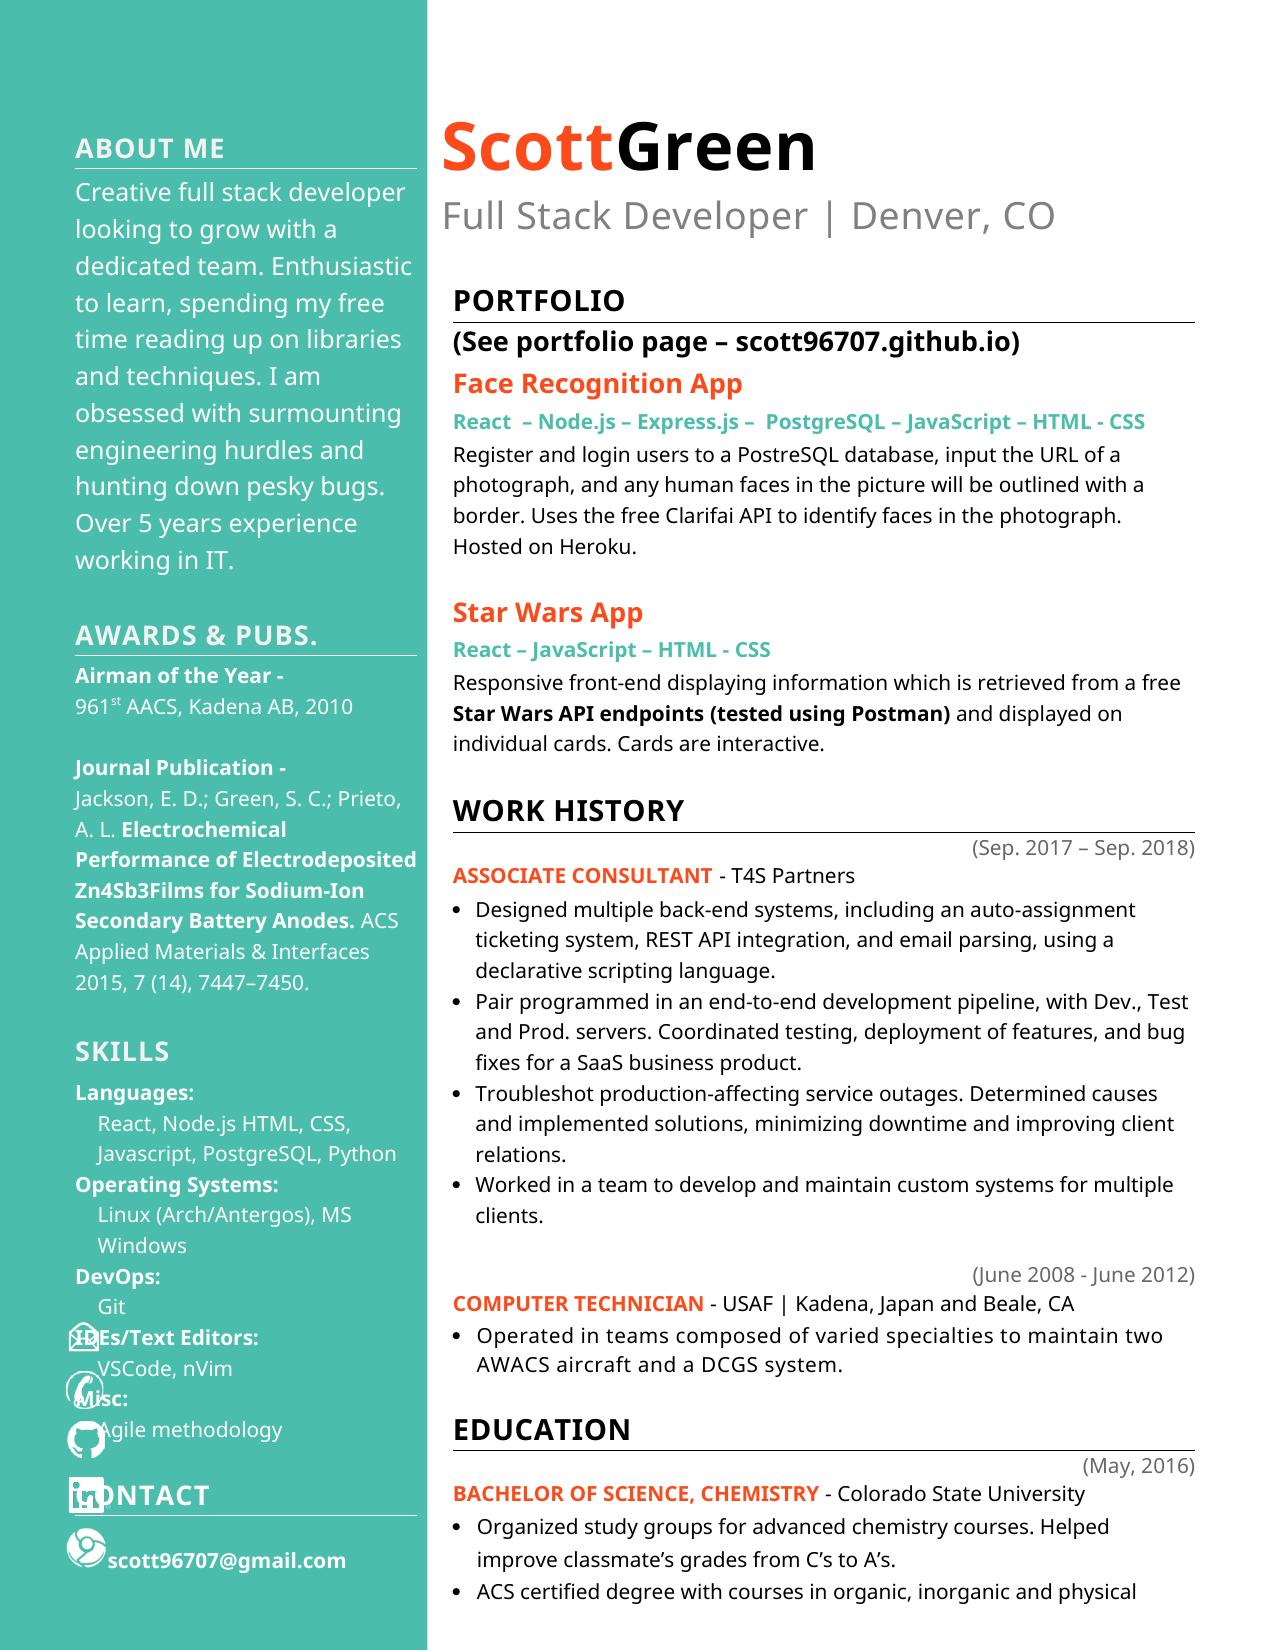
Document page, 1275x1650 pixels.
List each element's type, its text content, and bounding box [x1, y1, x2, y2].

picture [66, 1371, 104, 1409]
picture [68, 1321, 99, 1352]
picture [68, 1477, 111, 1513]
table_header ABOUT ME Creative full stack developer looking to grow with a dedicated team. Enthusiastic to learn, spending my free time reading up on libraries and techniques. I am obsessed with surmounting engineering hurdles and hunting down pesky bugs. Over 5 years experience working in IT. AWARDS & PUBS. Airman of the Year - 961st AACS, Kadena AB, 2010 Journal Publication - Jackson, E. D.; Green, S. C.; Prieto, A. L. Electrochemical Performance of Electrodeposited Zn4Sb3Films for Sodium-Ion Secondary Battery Anodes. ACS Applied Materials & Interfaces 2015, 7 (14), 7447–7450. SKILLS Languages: React, Node.js HTML, CSS, Javascript, PostgreSQL, Python Operating Systems: Linux (Arch/Antergos), MS Windows DevOps: Git IDEs/Text Editors: VSCode, nVim Misc: Agile methodology CONTACT scott96707@gmail.com [61, 99, 429, 1606]
picture [67, 1421, 105, 1459]
table_header ScottGreen Full Stack Developer | Denver, CO PORTFOLIO (See portfolio page – scott96707.github.io) Face Recognition App React – Node.js – Express.js – PostgreSQL – JavaScript – HTML - CSS Register and login users to a PostreSQL database, input the URL of a photograph, and any human faces in the picture will be outlined with a border. Uses the free Clarifai API to identify faces in the photograph. Hosted on Heroku. Star Wars App React – JavaScript – HTML - CSS Responsive front-end displaying information which is retrieved from a free Star Wars API endpoints (tested using Postman) and displayed on individual cards. Cards are interactive. WORK HISTORY (Sep. 2017 – Sep. 2018) ASSOCIATE CONSULTANT - T4S Partners Designed multiple back-end systems, including an auto-assignment ticketing system, REST API integration, and email parsing, using a declarative scripting language. Pair programmed in an end-to-end development pipeline, with Dev., Test and Prod. servers. Coordinated testing, deployment of features, and bug fixes for a SaaS business product. Troubleshot production-affecting service outages. Determined causes and implemented solutions, minimizing downtime and improving client relations. Worked in a team to develop and maintain custom systems for multiple clients. (June 2008 - June 2012) COMPUTER TECHNICIAN - USAF | Kadena, Japan and Beale, CA Operated in teams composed of varied specialties to maintain two AWACS aircraft and a DCGS system. EDUCATION (May, 2016) BACHELOR OF SCIENCE, CHEMISTRY - Colorado State University Organized study groups for advanced chemistry courses. Helped improve classmate’s grades from C’s to A’s. ACS certified degree with courses in organic, inorganic and physical [429, 99, 1207, 1606]
